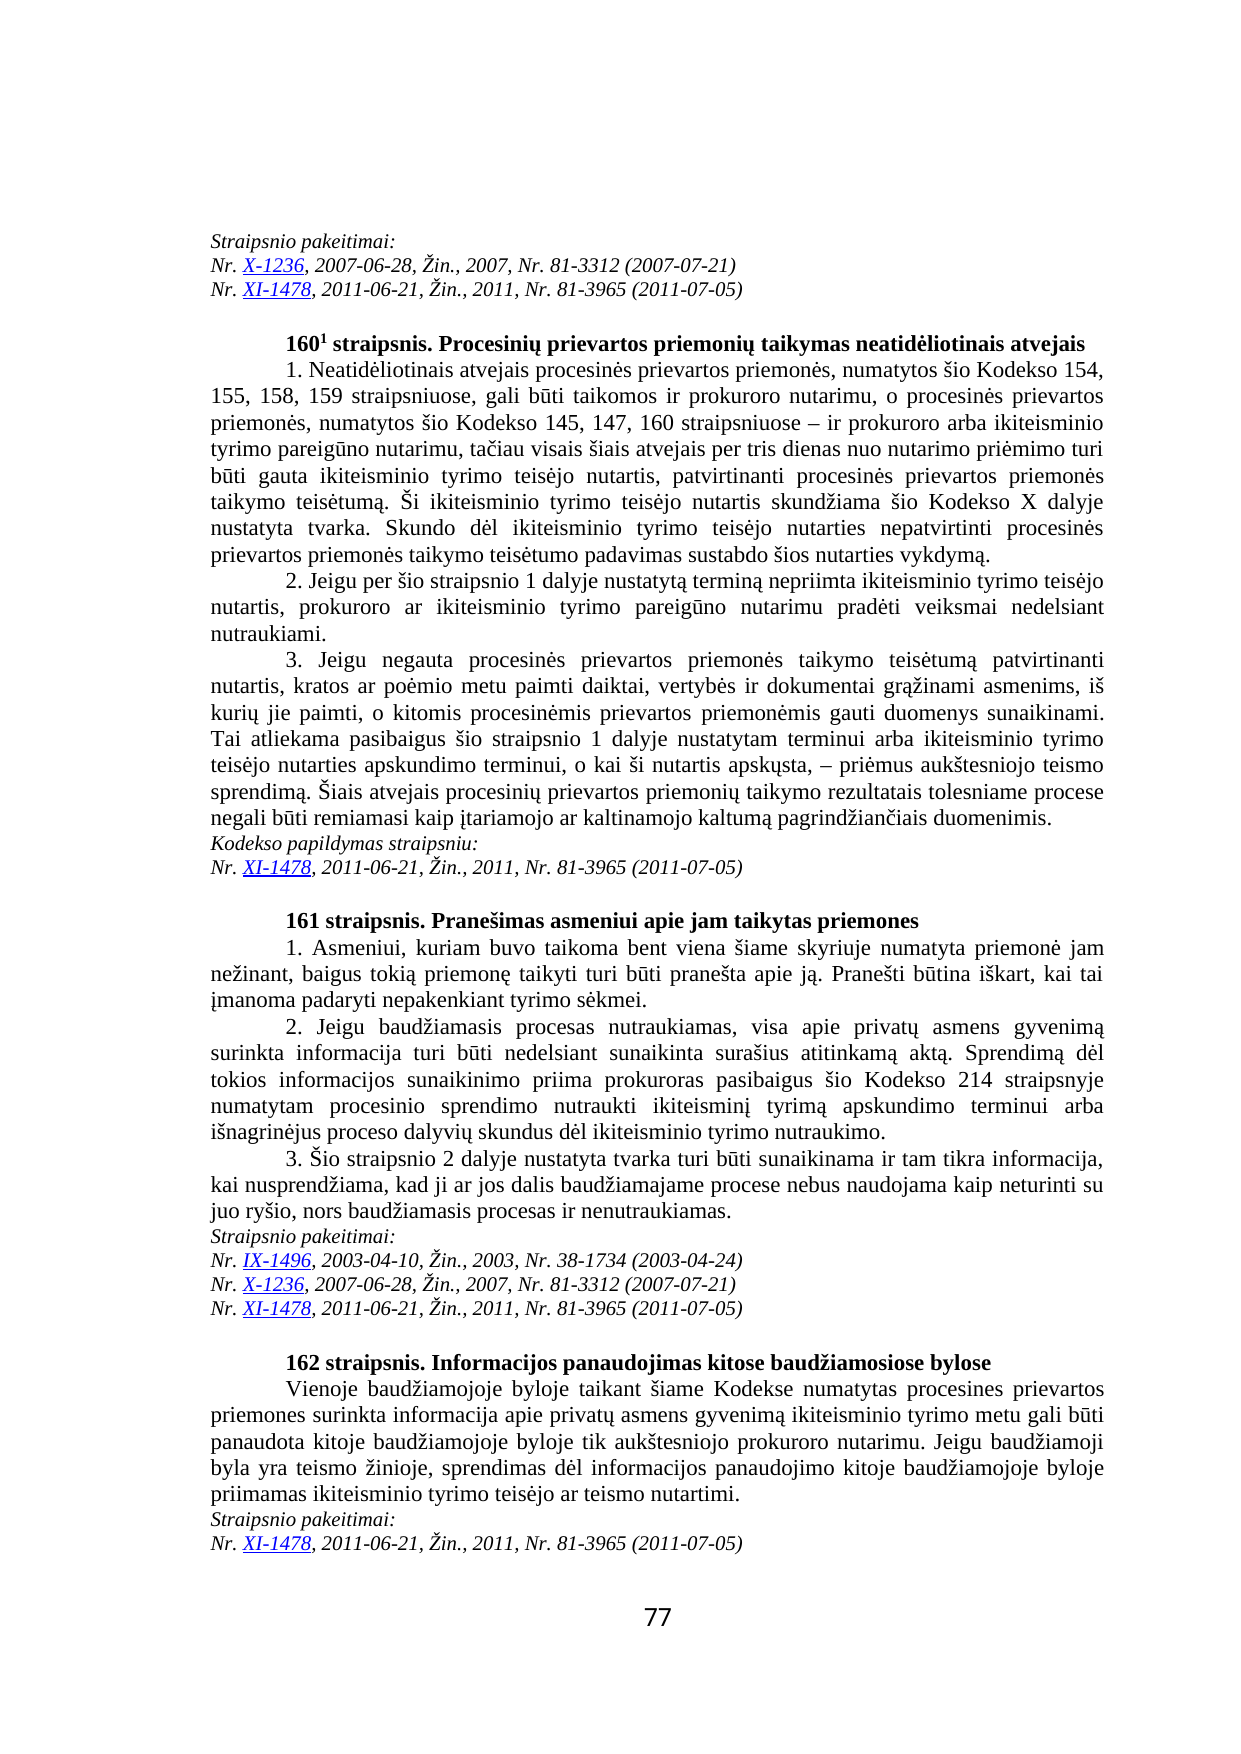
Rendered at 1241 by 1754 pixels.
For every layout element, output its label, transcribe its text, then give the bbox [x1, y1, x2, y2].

text Nr. XI-1478, 2011-06-21, Žin., 2011, Nr. 81-3965 (2011-07-05) [210, 277, 1105, 301]
text Kodekso papildymas straipsniu: [210, 831, 1105, 855]
text Straipsnio pakeitimai: [210, 1507, 1105, 1531]
text Nr. XI-1478, 2011-06-21, Žin., 2011, Nr. 81-3965 (2011-07-05) [210, 855, 1105, 879]
text Nr. XI-1478, 2011-06-21, Žin., 2011, Nr. 81-3965 (2011-07-05) [210, 1531, 1105, 1555]
text Nr. X-1236, 2007-06-28, Žin., 2007, Nr. 81-3312 (2007-07-21) [210, 253, 1105, 277]
text 1. Asmeniui, kuriam buvo taikoma bent viena šiame skyriuje numatyta priemonė jam nežinant, baigus tokią priemonę taikyti turi būti pranešta apie ją. Pranešti būtina iškart, kai tai įmanoma padaryti nepakenkiant tyrimo sėkmei. [210, 934, 1105, 1013]
text 1. Neatidėliotinais atvejais procesinės prievartos priemonės, numatytos šio Kodekso 154, 155, 158, 159 straipsniuose, gali būti taikomos ir prokuroro nutarimu, o procesinės prievartos priemonės, numatytos šio Kodekso 145, 147, 160 straipsniuose – ir prokuroro arba ikiteisminio tyrimo pareigūno nutarimu, tačiau visais šiais atvejais per tris dienas nuo nutarimo priėmimo turi būti gauta ikiteisminio tyrimo teisėjo nutartis, patvirtinanti procesinės prievartos priemonės taikymo teisėtumą. Ši ikiteisminio tyrimo teisėjo nutartis skundžiama šio Kodekso X dalyje nustatyta tvarka. Skundo dėl ikiteisminio tyrimo teisėjo nutarties nepatvirtinti procesinės prievartos priemonės taikymo teisėtumo padavimas sustabdo šios nutarties vykdymą. [210, 356, 1105, 567]
text 1601 straipsnis. Procesinių prievartos priemonių taikymas neatidėliotinais atvejais [285, 330, 1105, 356]
text Vienoje baudžiamojoje byloje taikant šiame Kodekse numatytas procesines prievartos priemones surinkta informacija apie privatų asmens gyvenimą ikiteisminio tyrimo metu gali būti panaudota kitoje baudžiamojoje byloje tik aukštesniojo prokuroro nutarimu. Jeigu baudžiamoji byla yra teismo žinioje, sprendimas dėl informacijos panaudojimo kitoje baudžiamojoje byloje priimamas ikiteisminio tyrimo teisėjo ar teismo nutartimi. [210, 1375, 1105, 1507]
text Straipsnio pakeitimai: [210, 229, 1105, 253]
text Nr. IX-1496, 2003-04-10, Žin., 2003, Nr. 38-1734 (2003-04-24) [210, 1248, 1105, 1272]
text 161 straipsnis. Pranešimas asmeniui apie jam taikytas priemones [210, 907, 1105, 934]
text Nr. XI-1478, 2011-06-21, Žin., 2011, Nr. 81-3965 (2011-07-05) [210, 1296, 1105, 1320]
text 3. Šio straipsnio 2 dalyje nustatyta tvarka turi būti sunaikinama ir tam tikra informacija, kai nusprendžiama, kad ji ar jos dalis baudžiamajame procese nebus naudojama kaip neturinti su juo ryšio, nors baudžiamasis procesas ir nenutraukiamas. [210, 1145, 1105, 1224]
text 2. Jeigu per šio straipsnio 1 dalyje nustatytą terminą nepriimta ikiteisminio tyrimo teisėjo nutartis, prokuroro ar ikiteisminio tyrimo pareigūno nutarimu pradėti veiksmai nedelsiant nutraukiami. [210, 567, 1105, 646]
text 162 straipsnis. Informacijos panaudojimas kitose baudžiamosiose bylose [210, 1349, 1105, 1375]
text 2. Jeigu baudžiamasis procesas nutraukiamas, visa apie privatų asmens gyvenimą surinkta informacija turi būti nedelsiant sunaikinta surašius atitinkamą aktą. Sprendimą dėl tokios informacijos sunaikinimo priima prokuroras pasibaigus šio Kodekso 214 straipsnyje numatytam procesinio sprendimo nutraukti ikiteisminį tyrimą apskundimo terminui arba išnagrinėjus proceso dalyvių skundus dėl ikiteisminio tyrimo nutraukimo. [210, 1013, 1105, 1145]
text 3. Jeigu negauta procesinės prievartos priemonės taikymo teisėtumą patvirtinanti nutartis, kratos ar poėmio metu paimti daiktai, vertybės ir dokumentai grąžinami asmenims, iš kurių jie paimti, o kitomis procesinėmis prievartos priemonėmis gauti duomenys sunaikinami. Tai atliekama pasibaigus šio straipsnio 1 dalyje nustatytam terminui arba ikiteisminio tyrimo teisėjo nutarties apskundimo terminui, o kai ši nutartis apskųsta, – priėmus aukštesniojo teismo sprendimą. Šiais atvejais procesinių prievartos priemonių taikymo rezultatais tolesniame procese negali būti remiamasi kaip įtariamojo ar kaltinamojo kaltumą pagrindžiančiais duomenimis. [210, 646, 1105, 831]
text Nr. X-1236, 2007-06-28, Žin., 2007, Nr. 81-3312 (2007-07-21) [210, 1272, 1105, 1296]
text Straipsnio pakeitimai: [210, 1224, 1105, 1248]
